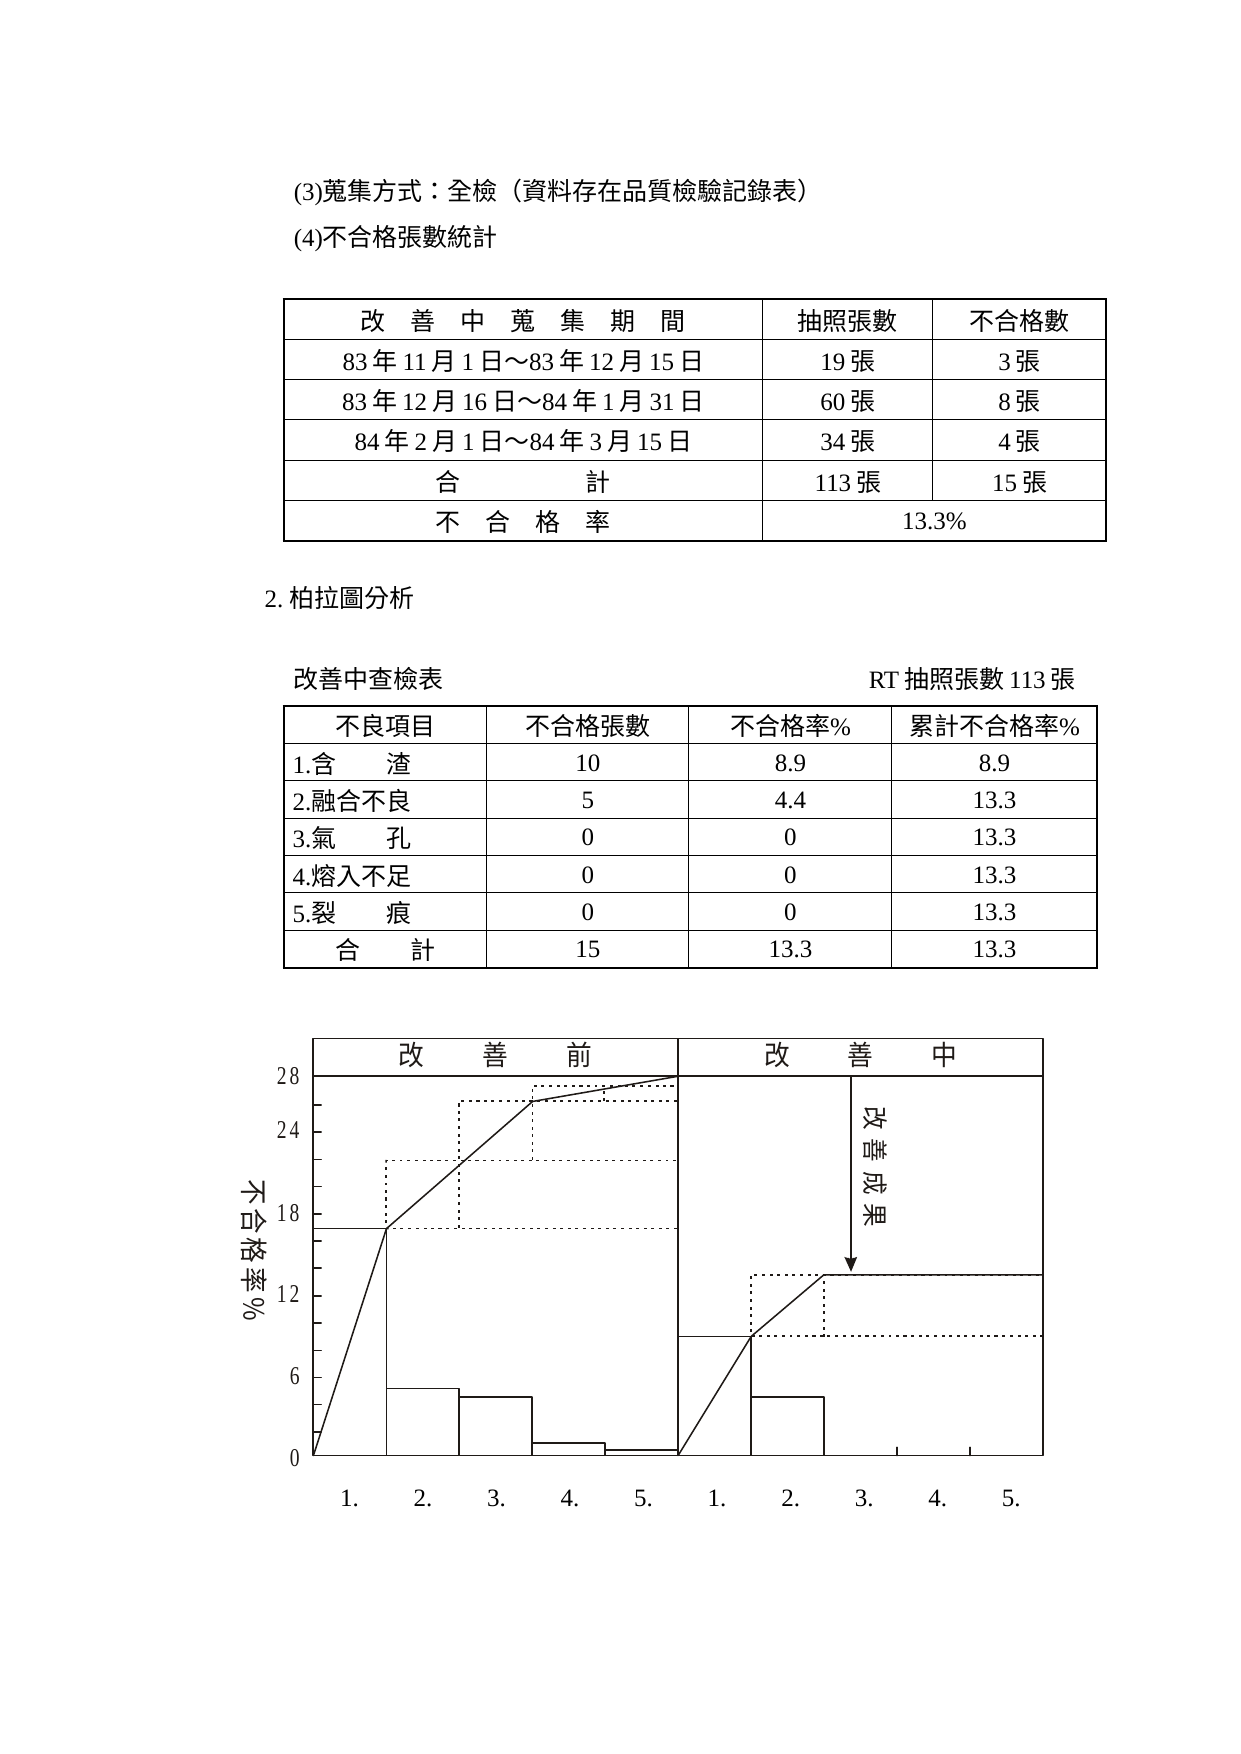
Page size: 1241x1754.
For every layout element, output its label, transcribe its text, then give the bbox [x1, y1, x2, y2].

table_cell 19張 [763, 340, 932, 379]
table_cell 合 計 [285, 461, 762, 500]
text 2. 柏拉圖分析 [264, 578, 1092, 614]
table_cell 4張 [933, 420, 1105, 459]
table_header 1. [313, 1475, 386, 1519]
table_cell 13.3% [763, 501, 1105, 540]
table_cell 0 [487, 819, 688, 855]
table_cell 5 [487, 781, 688, 818]
text (3)蒐集方式：全檢（資料存在品質檢驗記錄表） [293, 172, 1092, 208]
table_cell 13.3 [689, 931, 891, 967]
table_cell 8張 [933, 380, 1105, 419]
table_header 累計不合格率% [892, 707, 1096, 743]
table_cell 0 [689, 893, 891, 929]
table_header 4. [901, 1475, 974, 1519]
table_cell 83年12月16日～84年1月31日 [285, 380, 762, 419]
table_cell 13.3 [892, 856, 1096, 892]
table_cell 83年11月1日～83年12月15日 [285, 340, 762, 379]
table_cell 4.4 [689, 781, 891, 818]
table_header 2. [754, 1475, 827, 1519]
table_cell 0 [487, 856, 688, 892]
table_cell 8.9 [892, 744, 1096, 780]
table_cell 3.氣 孔 [285, 819, 486, 855]
table_cell 34張 [763, 420, 932, 459]
table_cell 2.融合不良 [285, 781, 486, 818]
table_cell 15張 [933, 461, 1105, 500]
table_cell 15 [487, 931, 688, 967]
table_cell 1.含 渣 [285, 744, 486, 780]
table_header 2. [386, 1475, 459, 1519]
table_cell 5.裂 痕 [285, 893, 486, 929]
table_header 不合格張數 [487, 707, 688, 743]
table_cell 13.3 [892, 893, 1096, 929]
table_cell 10 [487, 744, 688, 780]
table_cell 合 計 [285, 931, 486, 967]
table_header 不良項目 [285, 707, 486, 743]
table_cell 8.9 [689, 744, 891, 780]
text (4)不合格張數統計 [293, 217, 1092, 253]
table_header 不合格數 [933, 300, 1105, 338]
table_cell 不 合 格 率 [285, 501, 762, 540]
table_cell 13.3 [892, 781, 1096, 818]
table_cell 13.3 [892, 819, 1096, 855]
table_header 1. [680, 1475, 753, 1519]
table_header 4. [533, 1475, 607, 1519]
table_header 抽照張數 [763, 300, 932, 338]
table_header 5. [607, 1475, 680, 1519]
table_header 改 善 中 蒐 集 期 間 [285, 300, 762, 338]
table_cell 60張 [763, 380, 932, 419]
table_cell 0 [689, 819, 891, 855]
table_header 3. [827, 1475, 901, 1519]
table_cell 0 [487, 893, 688, 929]
table_cell 13.3 [892, 931, 1096, 967]
table_cell 0 [689, 856, 891, 892]
table_header 不合格率% [689, 707, 891, 743]
text 改善中查檢表 RT抽照張數113張 [293, 659, 1092, 696]
table_cell 84年2月1日～84年3月15日 [285, 420, 762, 459]
table_cell 3張 [933, 340, 1105, 379]
table_cell 113張 [763, 461, 932, 500]
table_header 5. [974, 1475, 1048, 1519]
table_header 3. [460, 1475, 533, 1519]
table_cell 4.熔入不足 [285, 856, 486, 892]
